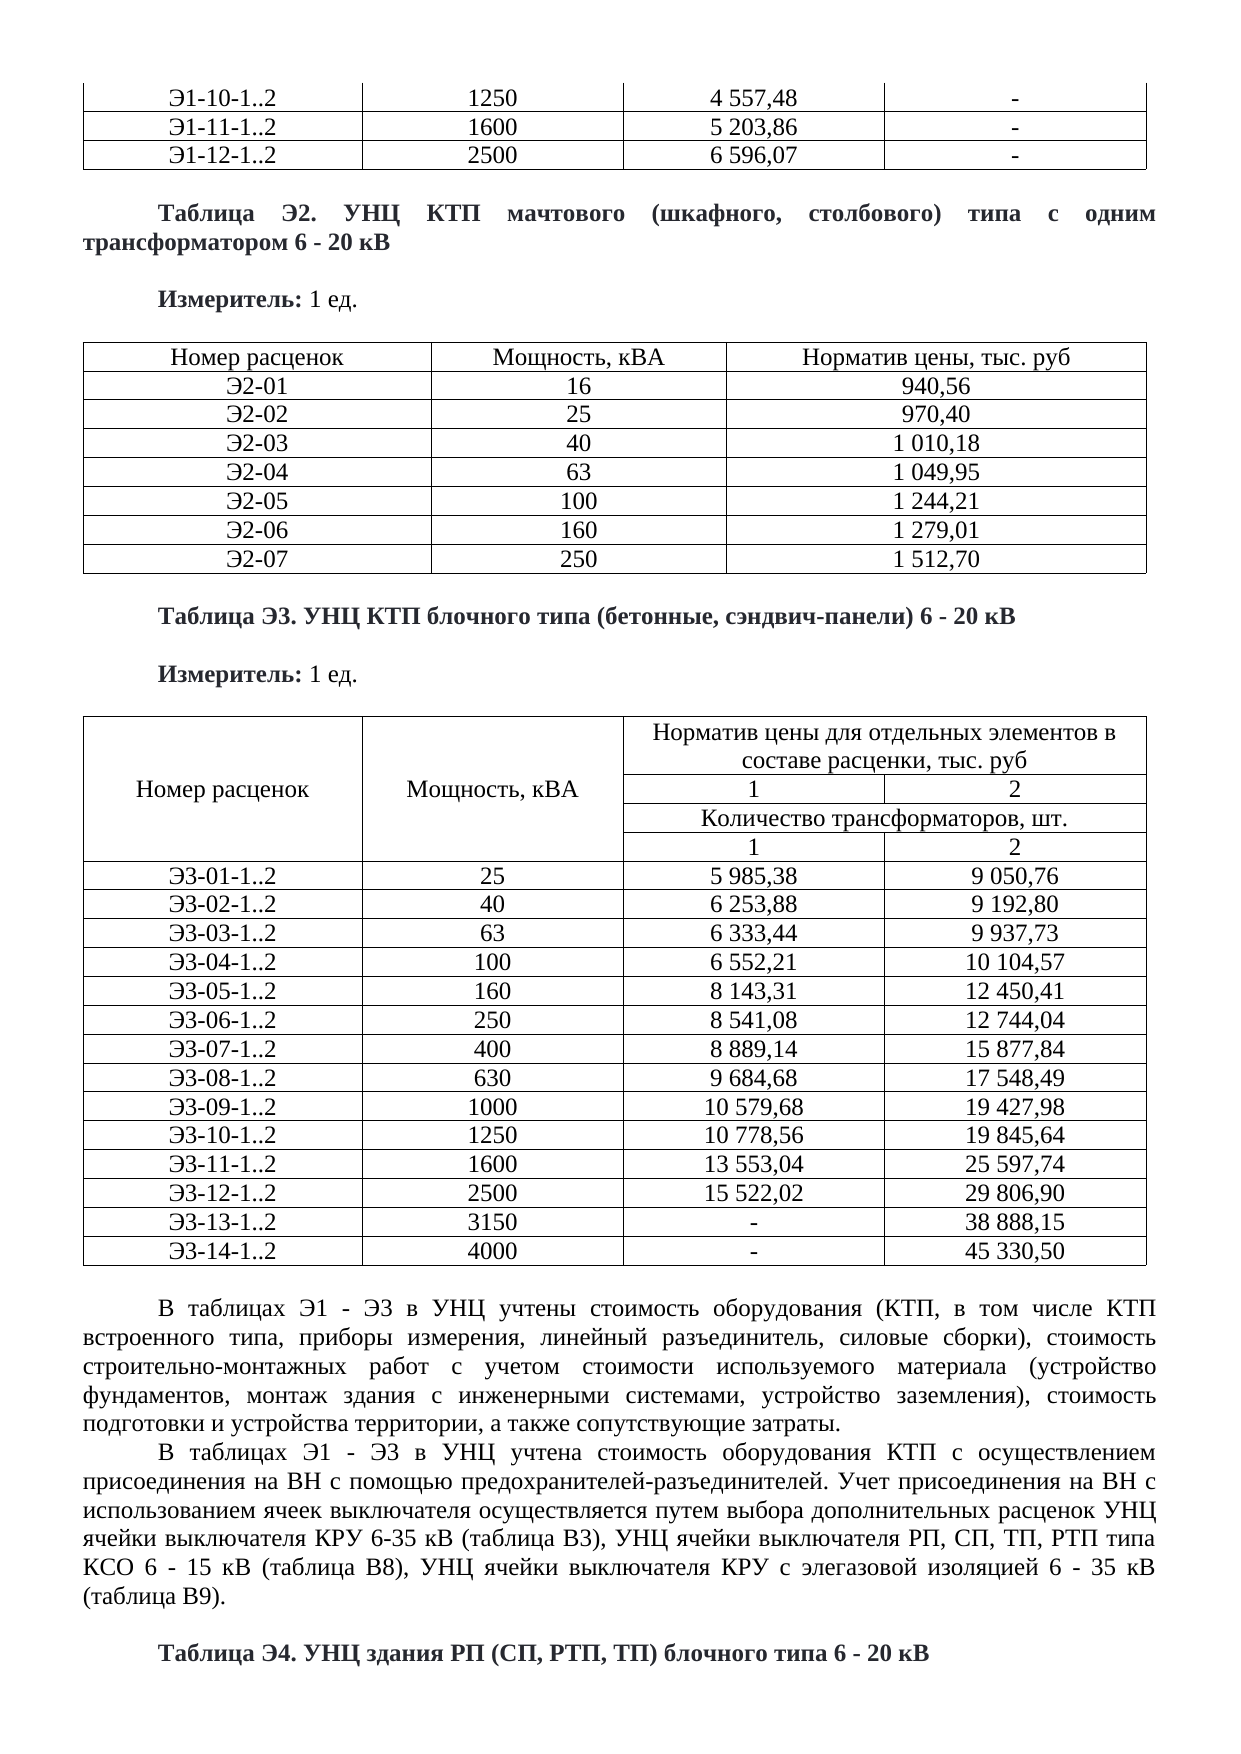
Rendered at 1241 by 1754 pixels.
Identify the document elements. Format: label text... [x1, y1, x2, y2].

text Таблица Э3. УНЦ КТП блочного типа (бетонные, сэндвич-панели) 6 - 20 кВ [83, 601, 1157, 630]
table_cell 13 553,04 [624, 1150, 884, 1178]
table_cell Э3-11-1..2 [84, 1150, 362, 1178]
table_cell 12 450,41 [885, 977, 1146, 1005]
table_cell 1 244,21 [727, 487, 1146, 515]
table_cell - [885, 141, 1146, 169]
table_header Норматив цены, тыс. руб [727, 343, 1146, 371]
table_cell 9 192,80 [885, 890, 1146, 918]
table_header Номер расценок [84, 343, 431, 371]
table_cell Э2-05 [84, 487, 431, 515]
table_cell 25 597,74 [885, 1150, 1146, 1178]
table_cell 630 [363, 1064, 623, 1091]
table_cell 40 [363, 890, 623, 918]
table_cell Э3-12-1..2 [84, 1179, 362, 1207]
table_cell Э3-03-1..2 [84, 919, 362, 947]
table_cell 19 845,64 [885, 1121, 1146, 1149]
table_cell 160 [432, 516, 726, 544]
table_cell 160 [363, 977, 623, 1005]
table_cell 1600 [363, 112, 623, 140]
table_cell 17 548,49 [885, 1064, 1146, 1091]
text В таблицах Э1 - Э3 в УНЦ учтены стоимость оборудования (КТП, в том числе КТП встроенного типа, приборы измерения, линейный разъединитель, силовые сборки), стоимость строительно-монтажных работ с учетом стоимости используемого материала (устройство фундаментов, монтаж здания с инженерными системами, устройство заземления), стоимость подготовки и устройства территории, а также сопутствующие затраты. [83, 1293, 1157, 1437]
table_cell 63 [363, 919, 623, 947]
table_cell 5 985,38 [624, 862, 884, 889]
text Измеритель: 1 ед. [83, 284, 1157, 313]
table_cell 19 427,98 [885, 1092, 1146, 1120]
table_cell Э1-10-1..2 [84, 83, 362, 111]
table_cell Э1-11-1..2 [84, 112, 362, 140]
table_cell 1 512,70 [727, 545, 1146, 573]
table_cell 4 557,48 [624, 83, 884, 111]
table_cell Э1-12-1..2 [84, 141, 362, 169]
table_cell 8 541,08 [624, 1006, 884, 1034]
table_cell Э3-08-1..2 [84, 1064, 362, 1091]
table_cell Э2-06 [84, 516, 431, 544]
table_cell - [885, 112, 1146, 140]
table_cell 1000 [363, 1092, 623, 1120]
table_cell 100 [432, 487, 726, 515]
table_cell Э2-03 [84, 429, 431, 457]
table_cell - [624, 1237, 884, 1265]
table_cell 1600 [363, 1150, 623, 1178]
table_cell 8 143,31 [624, 977, 884, 1005]
table_cell - [624, 1208, 884, 1236]
table_cell Э2-04 [84, 458, 431, 486]
table_cell 15 522,02 [624, 1179, 884, 1207]
table_cell 12 744,04 [885, 1006, 1146, 1034]
table_cell 2500 [363, 141, 623, 169]
table_cell Э2-01 [84, 372, 431, 399]
table_cell 9 937,73 [885, 919, 1146, 947]
table_cell 2 [885, 833, 1146, 861]
table_cell 400 [363, 1035, 623, 1063]
text Измеритель: 1 ед. [83, 659, 1157, 688]
table_cell 9 050,76 [885, 862, 1146, 889]
table_cell 16 [432, 372, 726, 399]
table_cell Э3-13-1..2 [84, 1208, 362, 1236]
table_cell Э3-01-1..2 [84, 862, 362, 889]
table_cell 25 [432, 400, 726, 428]
table_header Мощность, кВА [363, 717, 623, 861]
table_header Норматив цены для отдельных элементов в составе расценки, тыс. руб [624, 717, 1146, 774]
table_cell Э3-14-1..2 [84, 1237, 362, 1265]
table_cell 9 684,68 [624, 1064, 884, 1091]
table_cell Э2-07 [84, 545, 431, 573]
table_cell 63 [432, 458, 726, 486]
table_cell 6 552,21 [624, 948, 884, 976]
table_cell 10 579,68 [624, 1092, 884, 1120]
table_cell 25 [363, 862, 623, 889]
table_cell 1 [624, 775, 884, 803]
table_cell Э3-02-1..2 [84, 890, 362, 918]
table_header Номер расценок [84, 717, 362, 861]
table_cell 940,56 [727, 372, 1146, 399]
table_cell 38 888,15 [885, 1208, 1146, 1236]
table_cell 5 203,86 [624, 112, 884, 140]
table_cell 3150 [363, 1208, 623, 1236]
table_cell 15 877,84 [885, 1035, 1146, 1063]
table_cell Э2-02 [84, 400, 431, 428]
table_cell Э3-04-1..2 [84, 948, 362, 976]
table_cell 1250 [363, 83, 623, 111]
table_cell 970,40 [727, 400, 1146, 428]
table_cell Э3-10-1..2 [84, 1121, 362, 1149]
table_cell Э3-06-1..2 [84, 1006, 362, 1034]
table_cell 6 333,44 [624, 919, 884, 947]
table_cell Э3-05-1..2 [84, 977, 362, 1005]
table_cell 1 [624, 833, 884, 861]
table_cell 1 279,01 [727, 516, 1146, 544]
table_cell Количество трансформаторов, шт. [624, 804, 1146, 832]
table_header Мощность, кВА [432, 343, 726, 371]
table_cell 1 010,18 [727, 429, 1146, 457]
text Таблица Э2. УНЦ КТП мачтового (шкафного, столбового) типа с одним трансформатором 6 - 20 кВ [83, 198, 1157, 256]
table_cell 250 [363, 1006, 623, 1034]
table_cell 45 330,50 [885, 1237, 1146, 1265]
table_cell 2 [885, 775, 1146, 803]
text В таблицах Э1 - Э3 в УНЦ учтена стоимость оборудования КТП с осуществлением присоединения на ВН с помощью предохранителей-разъединителей. Учет присоединения на ВН с использованием ячеек выключателя осуществляется путем выбора дополнительных расценок УНЦ ячейки выключателя КРУ 6-35 кВ (таблица В3), УНЦ ячейки выключателя РП, СП, ТП, РТП типа КСО 6 - 15 кВ (таблица В8), УНЦ ячейки выключателя КРУ с элегазовой изоляцией 6 - 35 кВ (таблица В9). [83, 1437, 1157, 1610]
table_cell 100 [363, 948, 623, 976]
table_cell 29 806,90 [885, 1179, 1146, 1207]
table_cell 2500 [363, 1179, 623, 1207]
table_cell 10 778,56 [624, 1121, 884, 1149]
table_cell 4000 [363, 1237, 623, 1265]
table_cell 40 [432, 429, 726, 457]
table_cell Э3-09-1..2 [84, 1092, 362, 1120]
text Таблица Э4. УНЦ здания РП (СП, РТП, ТП) блочного типа 6 - 20 кВ [83, 1638, 1157, 1667]
table_cell 1 049,95 [727, 458, 1146, 486]
table_cell 6 596,07 [624, 141, 884, 169]
table_cell 8 889,14 [624, 1035, 884, 1063]
table_cell 1250 [363, 1121, 623, 1149]
table_cell 250 [432, 545, 726, 573]
table_cell - [885, 83, 1146, 111]
table_cell 6 253,88 [624, 890, 884, 918]
table_cell 10 104,57 [885, 948, 1146, 976]
table_cell Э3-07-1..2 [84, 1035, 362, 1063]
